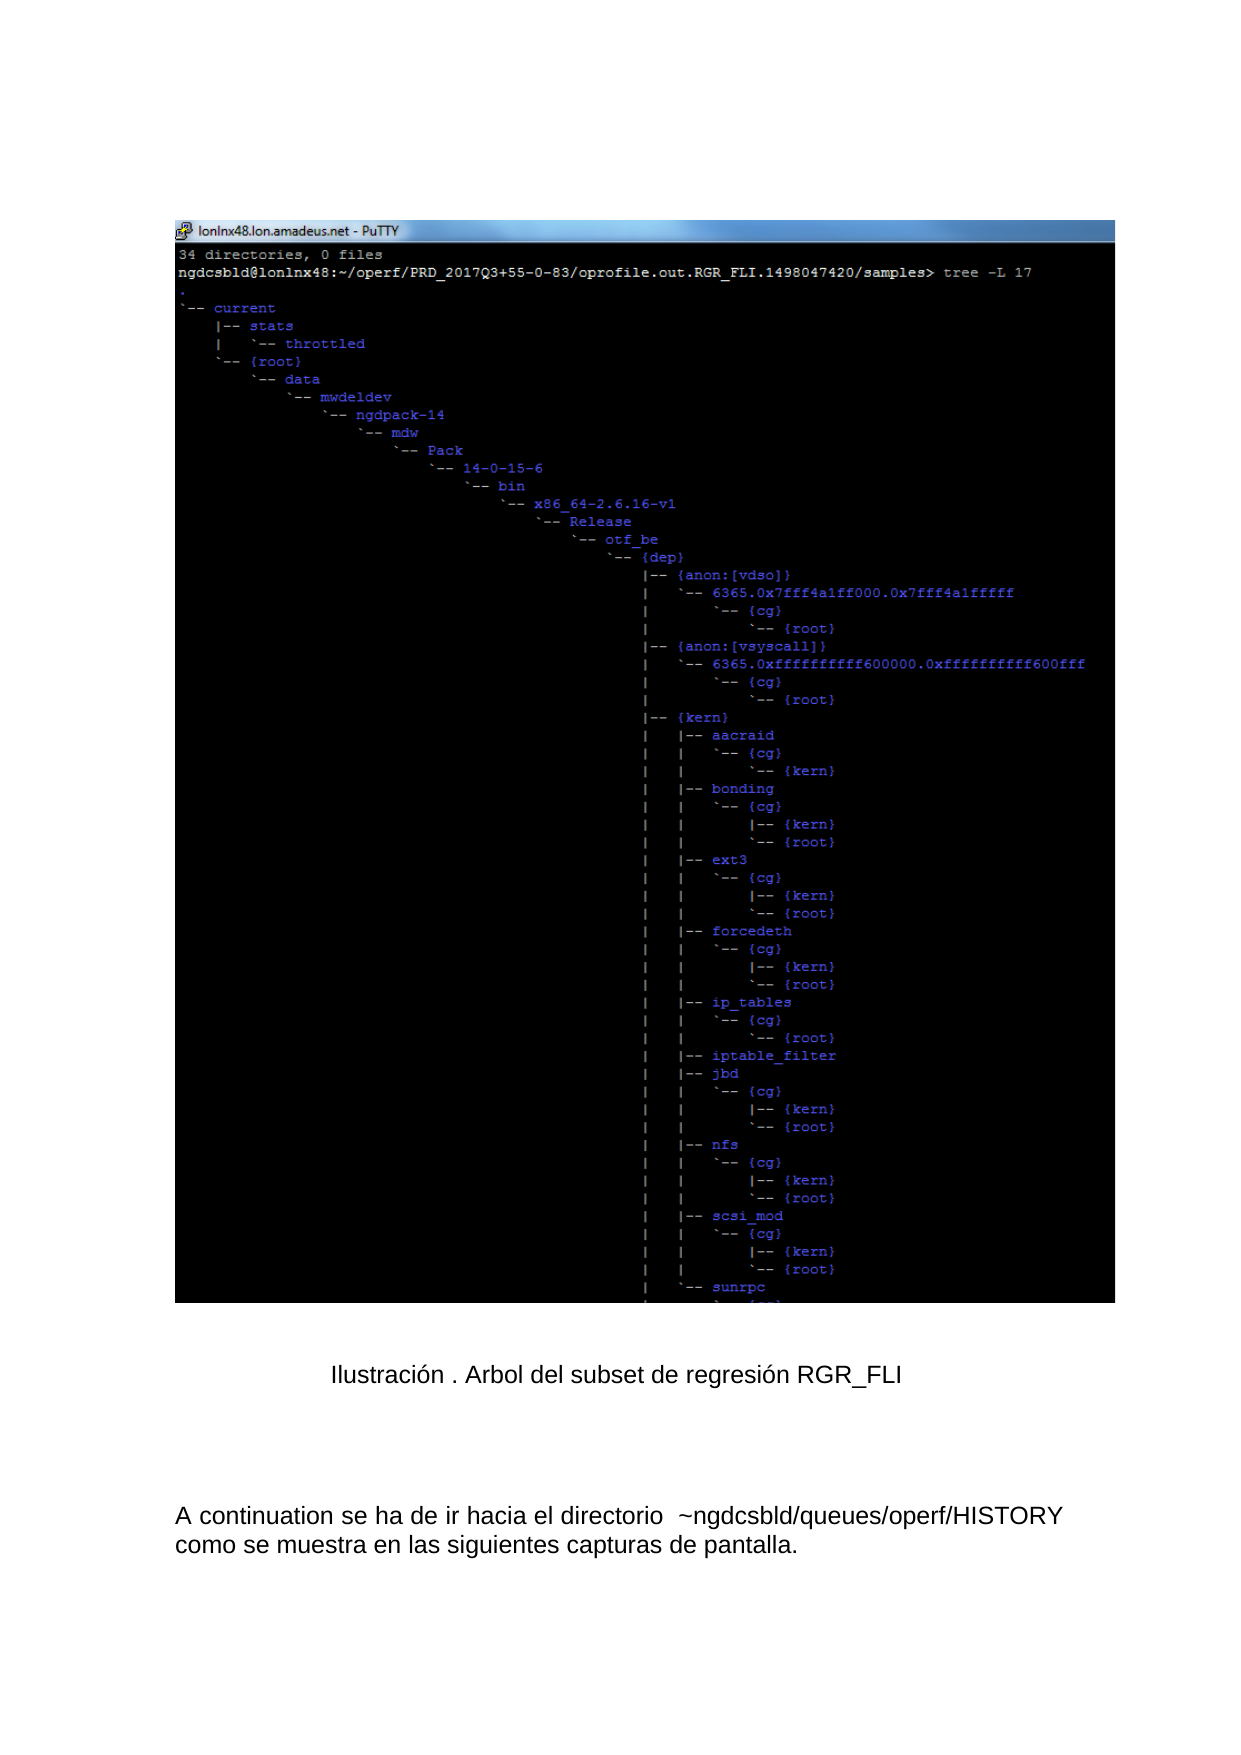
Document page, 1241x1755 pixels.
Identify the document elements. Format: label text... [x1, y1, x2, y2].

text A continuation se ha de ir hacia el directorio ~ngdcsbld/queues/operf/HISTORY como se muestra en las siguientes capturas de pantalla. [175, 1501, 1065, 1559]
text Ilustración . Arbol del subset de regresión RGR_FLI [175, 1361, 1065, 1389]
